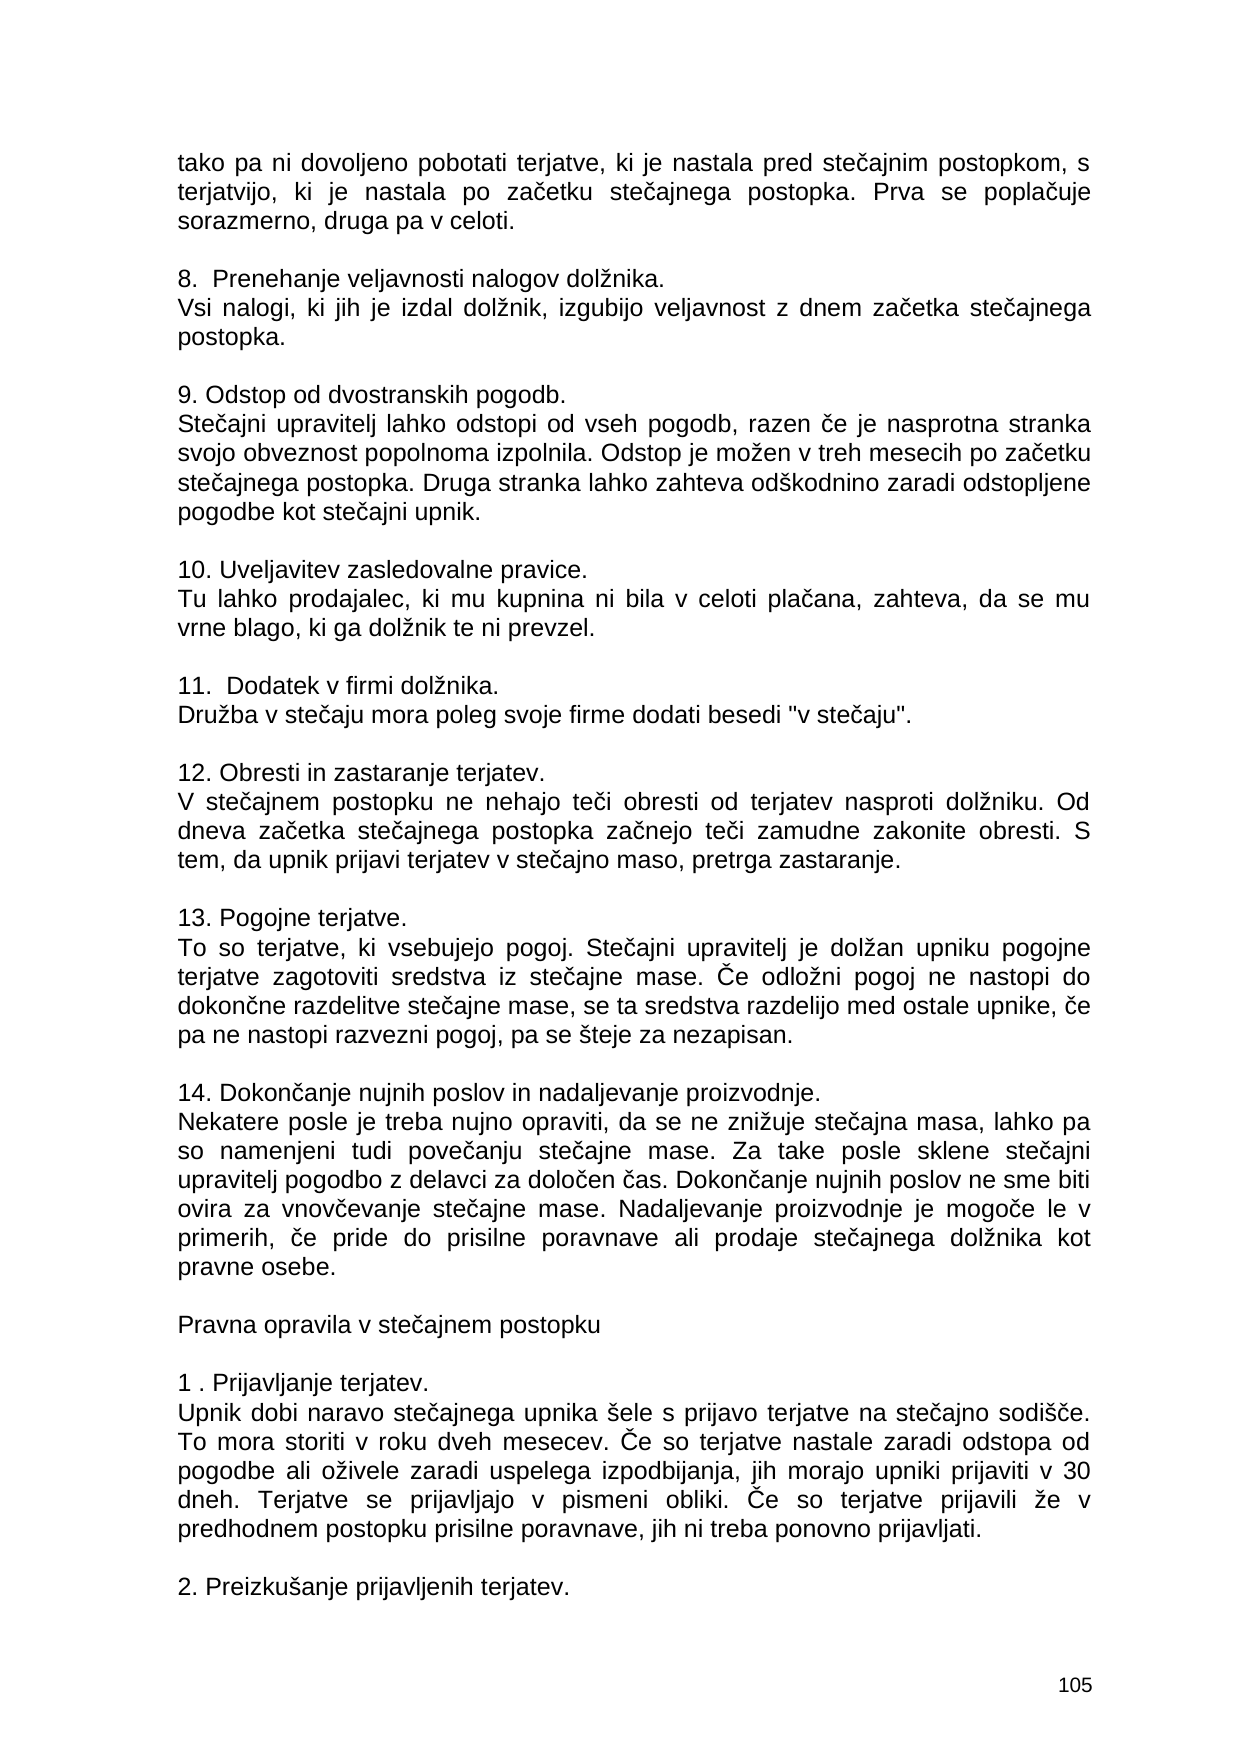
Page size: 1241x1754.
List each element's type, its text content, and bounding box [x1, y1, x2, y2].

text V stečajnem postopku ne nehajo teči obresti od terjatev nasproti dolžniku. Od dneva začetka stečajnega postopka začnejo teči zamudne zakonite obresti. S tem, da upnik prijavi terjatev v stečajno maso, pretrga zastaranje. [177, 787, 1092, 874]
text 13. Pogojne terjatve. [177, 903, 1092, 932]
text 12. Obresti in zastaranje terjatev. [177, 758, 1092, 787]
text 8. Prenehanje veljavnosti nalogov dolžnika. [177, 264, 1092, 293]
text 1 . Prijavljanje terjatev. [177, 1368, 1092, 1397]
text To so terjatve, ki vsebujejo pogoj. Stečajni upravitelj je dolžan upniku pogojne terjatve zagotoviti sredstva iz stečajne mase. Če odložni pogoj ne nastopi do dokončne razdelitve stečajne mase, se ta sredstva razdelijo med ostale upnike, če pa ne nastopi razvezni pogoj, pa se šteje za nezapisan. [177, 932, 1092, 1049]
text Nekatere posle je treba nujno opraviti, da se ne znižuje stečajna masa, lahko pa so namenjeni tudi povečanju stečajne mase. Za take posle sklene stečajni upravitelj pogodbo z delavci za določen čas. Dokončanje nujnih poslov ne sme biti ovira za vnovčevanje stečajne mase. Nadaljevanje proizvodnje je mogoče le v primerih, če pride do prisilne poravnave ali prodaje stečajnega dolžnika kot pravne osebe. [177, 1107, 1092, 1281]
text 10. Uveljavitev zasledovalne pravice. [177, 554, 1092, 584]
text Upnik dobi naravo stečajnega upnika šele s prijavo terjatve na stečajno sodišče. To mora storiti v roku dveh mesecev. Če so terjatve nastale zaradi odstopa od pogodbe ali oživele zaradi uspelega izpodbijanja, jih morajo upniki prijaviti v 30 dneh. Terjatve se prijavljajo v pismeni obliki. Če so terjatve prijavili že v predhodnem postopku prisilne poravnave, jih ni treba ponovno prijavljati. [177, 1397, 1092, 1543]
text Tu lahko prodajalec, ki mu kupnina ni bila v celoti plačana, zahteva, da se mu vrne blago, ki ga dolžnik te ni prevzel. [177, 584, 1092, 642]
text 14. Dokončanje nujnih poslov in nadaljevanje proizvodnje. [177, 1078, 1092, 1107]
text 11. Dodatek v firmi dolžnika. [177, 671, 1092, 700]
text Vsi nalogi, ki jih je izdal dolžnik, izgubijo veljavnost z dnem začetka stečajnega postopka. [177, 293, 1092, 351]
text 2. Preizkušanje prijavljenih terjatev. [177, 1572, 1092, 1601]
text Družba v stečaju mora poleg svoje firme dodati besedi "v stečaju". [177, 700, 1092, 729]
text Pravna opravila v stečajnem postopku [177, 1310, 1092, 1339]
text 9. Odstop od dvostranskih pogodb. [177, 380, 1092, 409]
text tako pa ni dovoljeno pobotati terjatve, ki je nastala pred stečajnim postopkom, s terjatvijo, ki je nastala po začetku stečajnega postopka. Prva se poplačuje sorazmerno, druga pa v celoti. [177, 148, 1092, 235]
text Stečajni upravitelj lahko odstopi od vseh pogodb, razen če je nasprotna stranka svojo obveznost popolnoma izpolnila. Odstop je možen v treh mesecih po začetku stečajnega postopka. Druga stranka lahko zahteva odškodnino zaradi odstopljene pogodbe kot stečajni upnik. [177, 409, 1092, 526]
